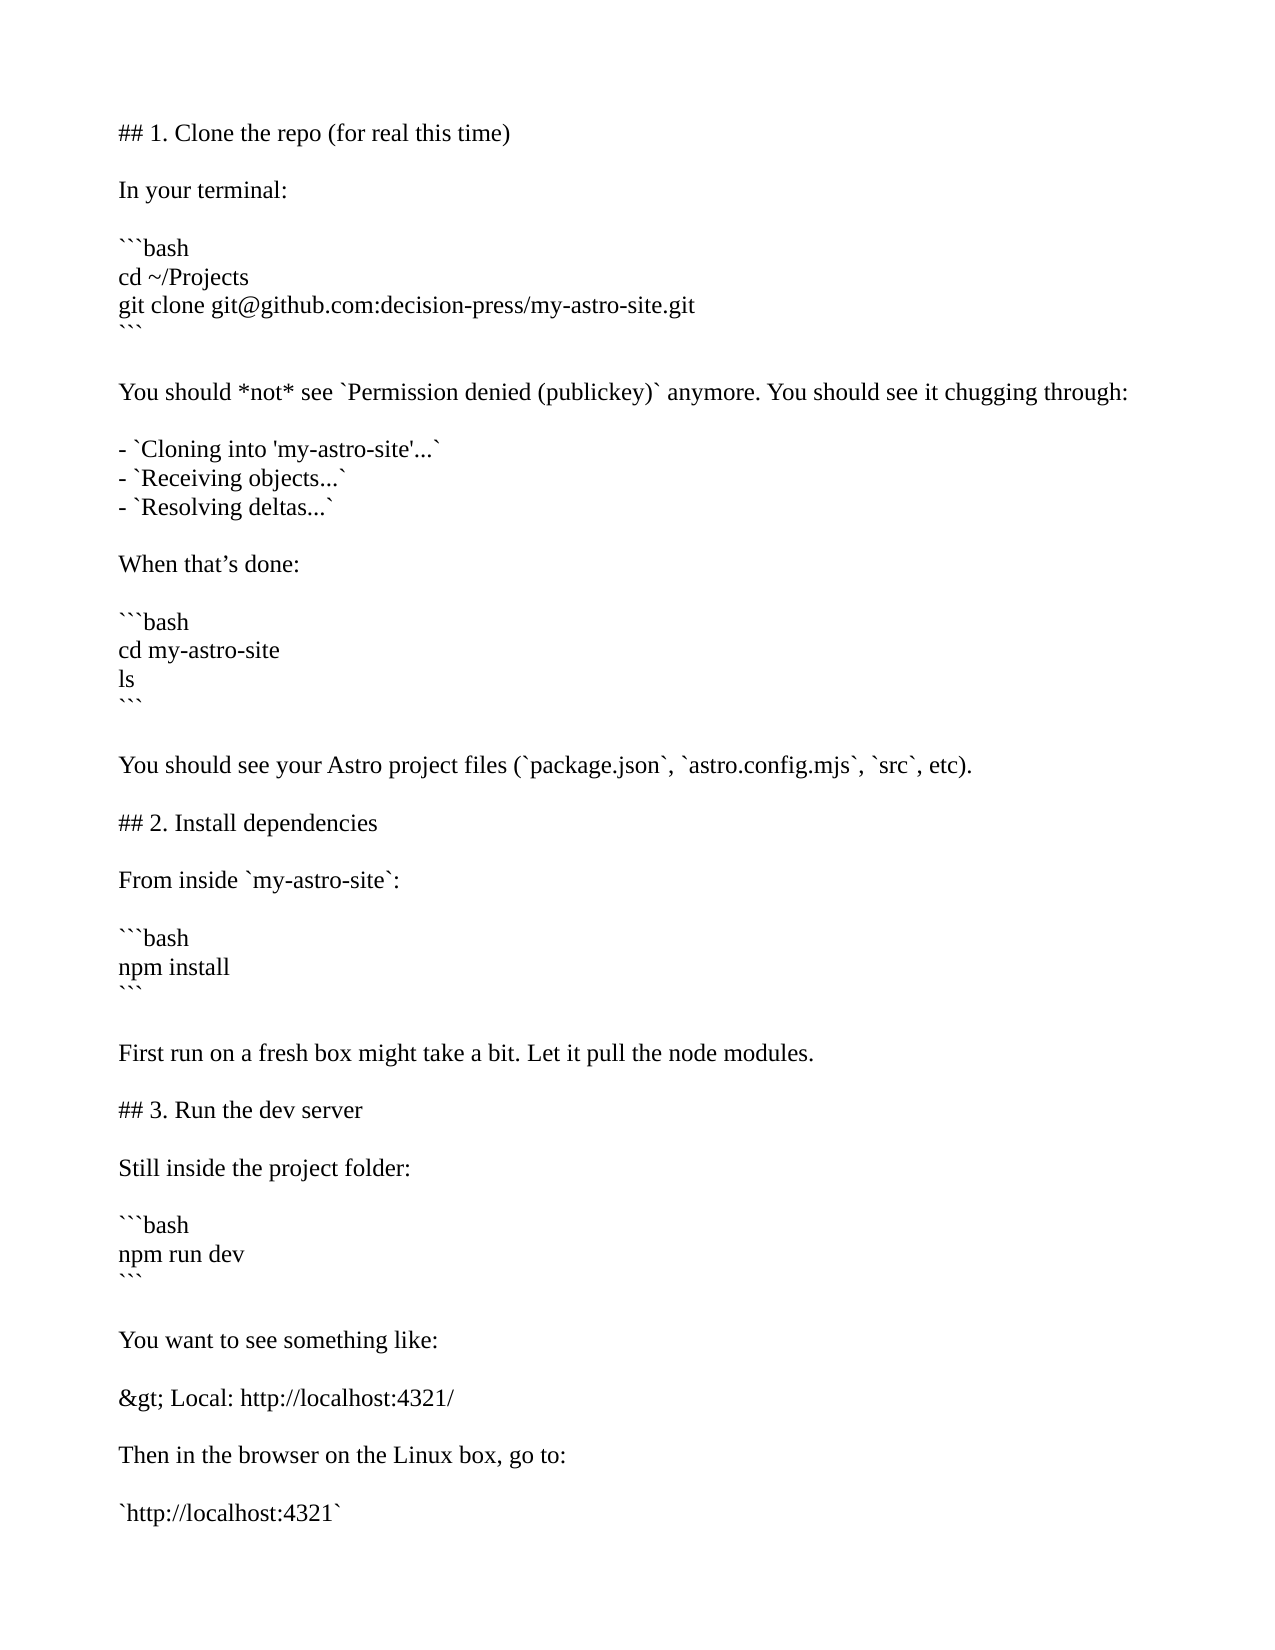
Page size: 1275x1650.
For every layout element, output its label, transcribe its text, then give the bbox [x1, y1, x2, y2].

text Still inside the project folder: [118, 1153, 1157, 1182]
text You want to see something like: [118, 1326, 1157, 1354]
text ```bash [118, 233, 1157, 262]
text &gt; Local: http://localhost:4321/ [118, 1383, 1157, 1412]
text cd my-astro-site [118, 636, 1157, 664]
text - `Cloning into 'my-astro-site'...` [118, 434, 1157, 463]
text In your terminal: [118, 176, 1157, 204]
text ## 3. Run the dev server [118, 1096, 1157, 1124]
text ```bash [118, 923, 1157, 952]
text ``` [118, 319, 1157, 348]
text ``` [118, 693, 1157, 722]
text ## 2. Install dependencies [118, 808, 1157, 837]
text git clone git@github.com:decision-press/my-astro-site.git [118, 291, 1157, 319]
text Then in the browser on the Linux box, go to: [118, 1441, 1157, 1469]
text `http://localhost:4321` [118, 1498, 1157, 1527]
text You should see your Astro project files (`package.json`, `astro.config.mjs`, `src`, etc). [118, 751, 1157, 779]
text ## 1. Clone the repo (for real this time) [118, 118, 1157, 147]
text When that’s done: [118, 549, 1157, 578]
text - `Resolving deltas...` [118, 492, 1157, 521]
text ``` [118, 1268, 1157, 1297]
text From inside `my-astro-site`: [118, 866, 1157, 894]
text You should *not* see `Permission denied (publickey)` anymore. You should see it chugging through: [118, 377, 1157, 406]
text ```bash [118, 1211, 1157, 1239]
text First run on a fresh box might take a bit. Let it pull the node modules. [118, 1038, 1157, 1067]
text npm install [118, 952, 1157, 981]
text ls [118, 664, 1157, 693]
text ``` [118, 981, 1157, 1009]
text - `Receiving objects...` [118, 463, 1157, 492]
text cd ~/Projects [118, 262, 1157, 291]
text ```bash [118, 607, 1157, 636]
text npm run dev [118, 1239, 1157, 1268]
